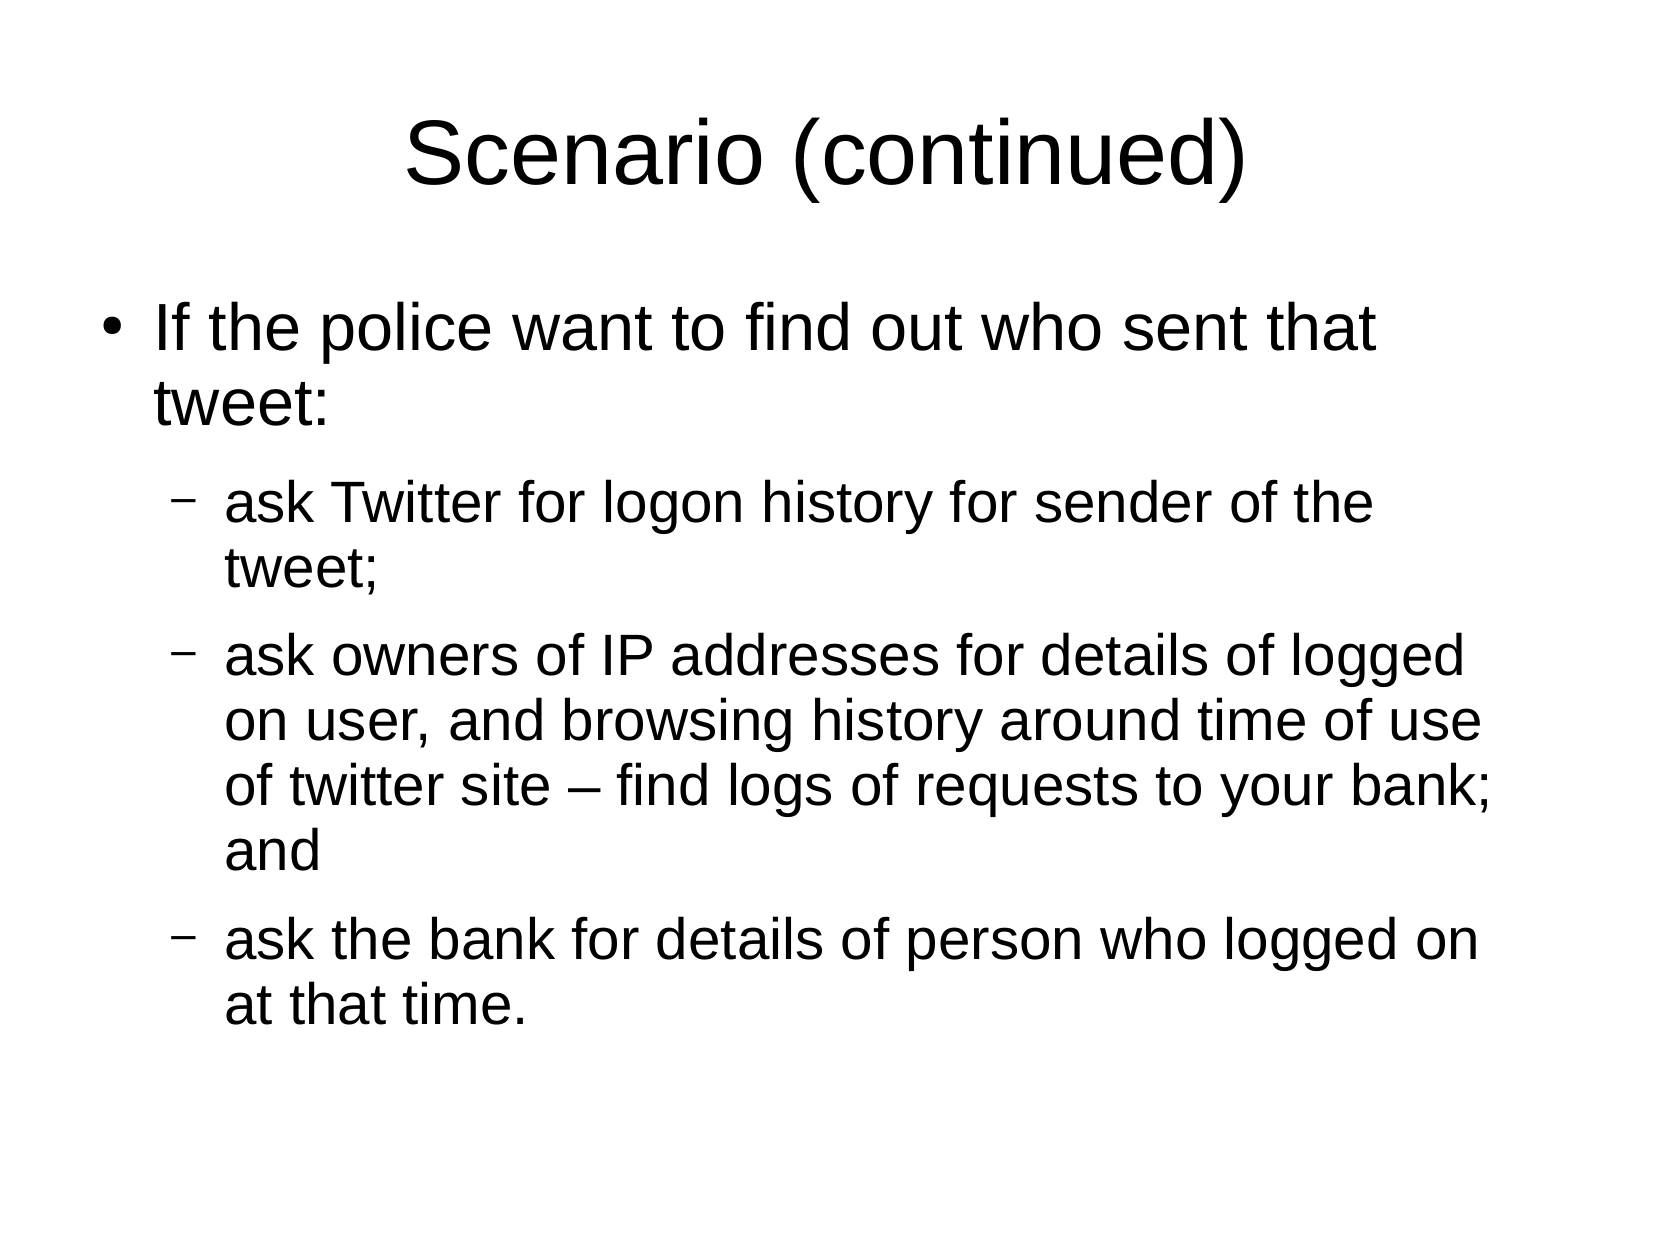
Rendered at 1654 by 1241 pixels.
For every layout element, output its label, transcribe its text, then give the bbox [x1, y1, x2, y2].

list If the police want to find out who sent that tweet: ask Twitter for logon history for sender of the tweet; ask owners of IP addresses for details of logged on user, and browsing history around time of use of twitter site – find logs of requests to your bank; and ask the bank for details of person who logged on at that time. [82, 290, 1538, 1205]
title Scenario (continued) [82, 49, 1571, 257]
